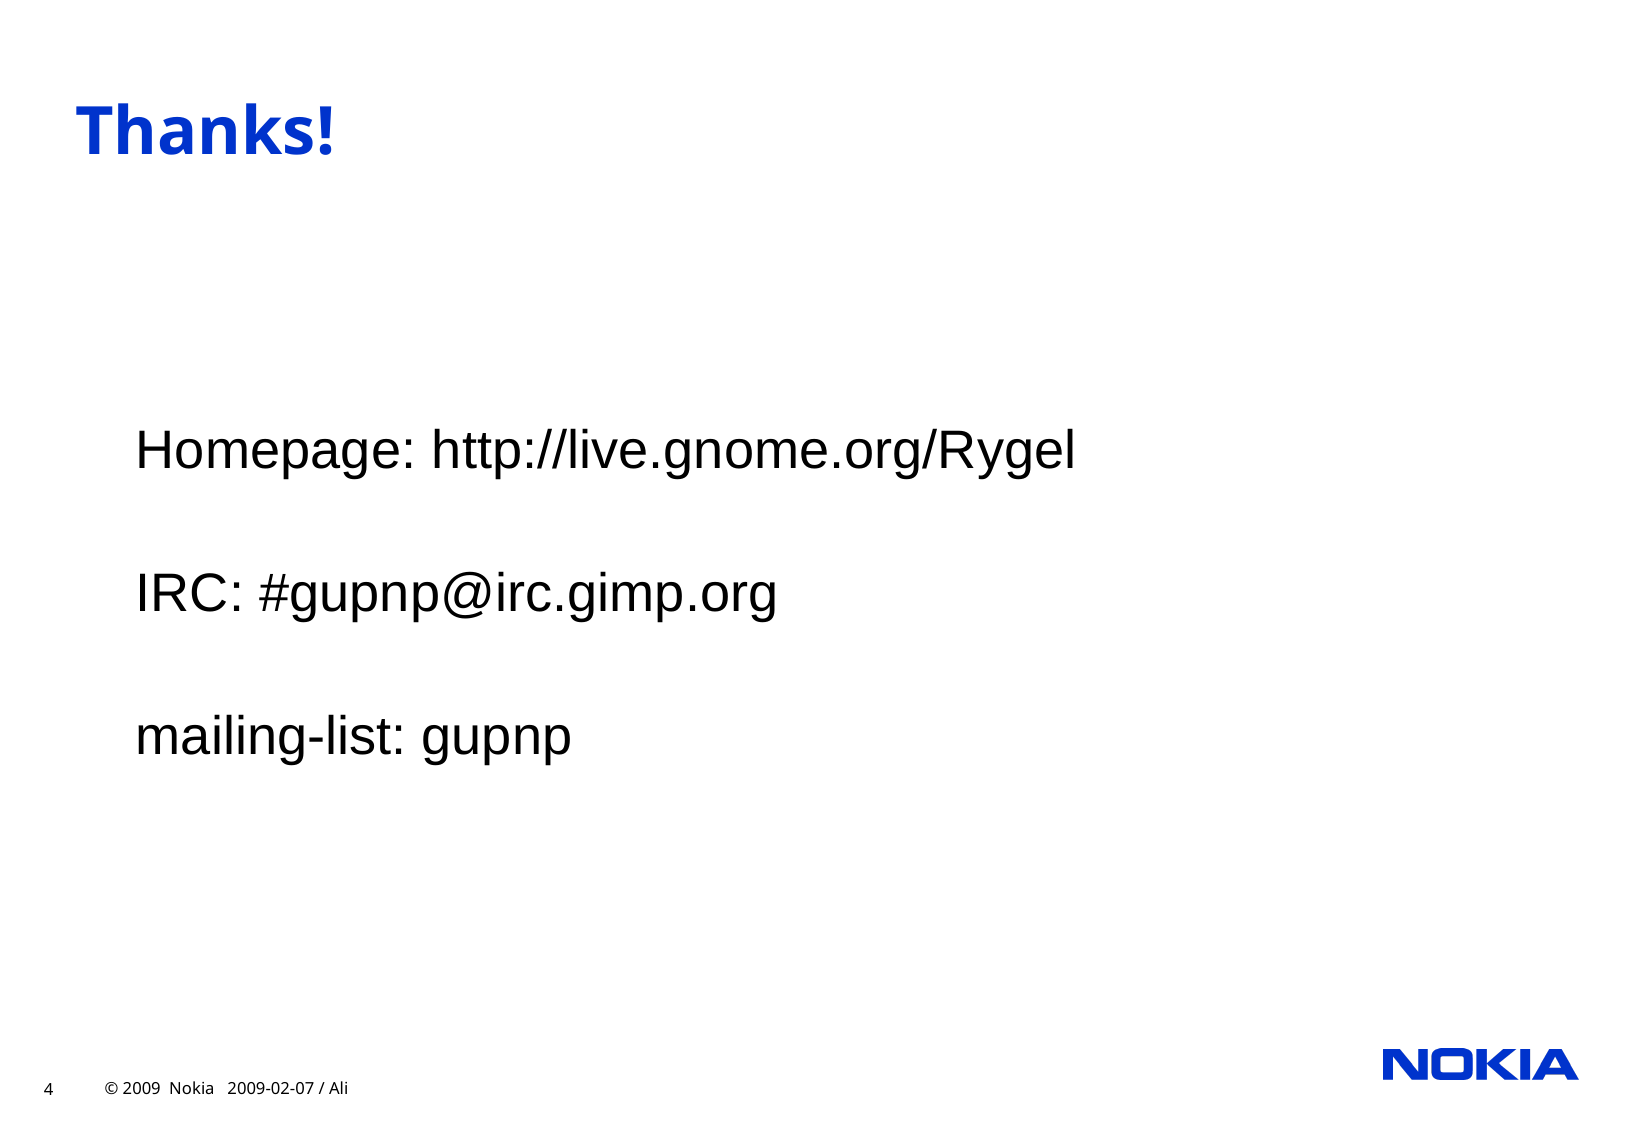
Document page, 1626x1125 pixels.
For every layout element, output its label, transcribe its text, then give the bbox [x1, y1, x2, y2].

text_box Homepage: http://live.gnome.org/Rygel IRC: #gupnp@irc.gimp.org mailing-list: gupnp [135, 224, 1313, 901]
picture [1383, 1048, 1579, 1080]
title Thanks! [75, 32, 1488, 225]
